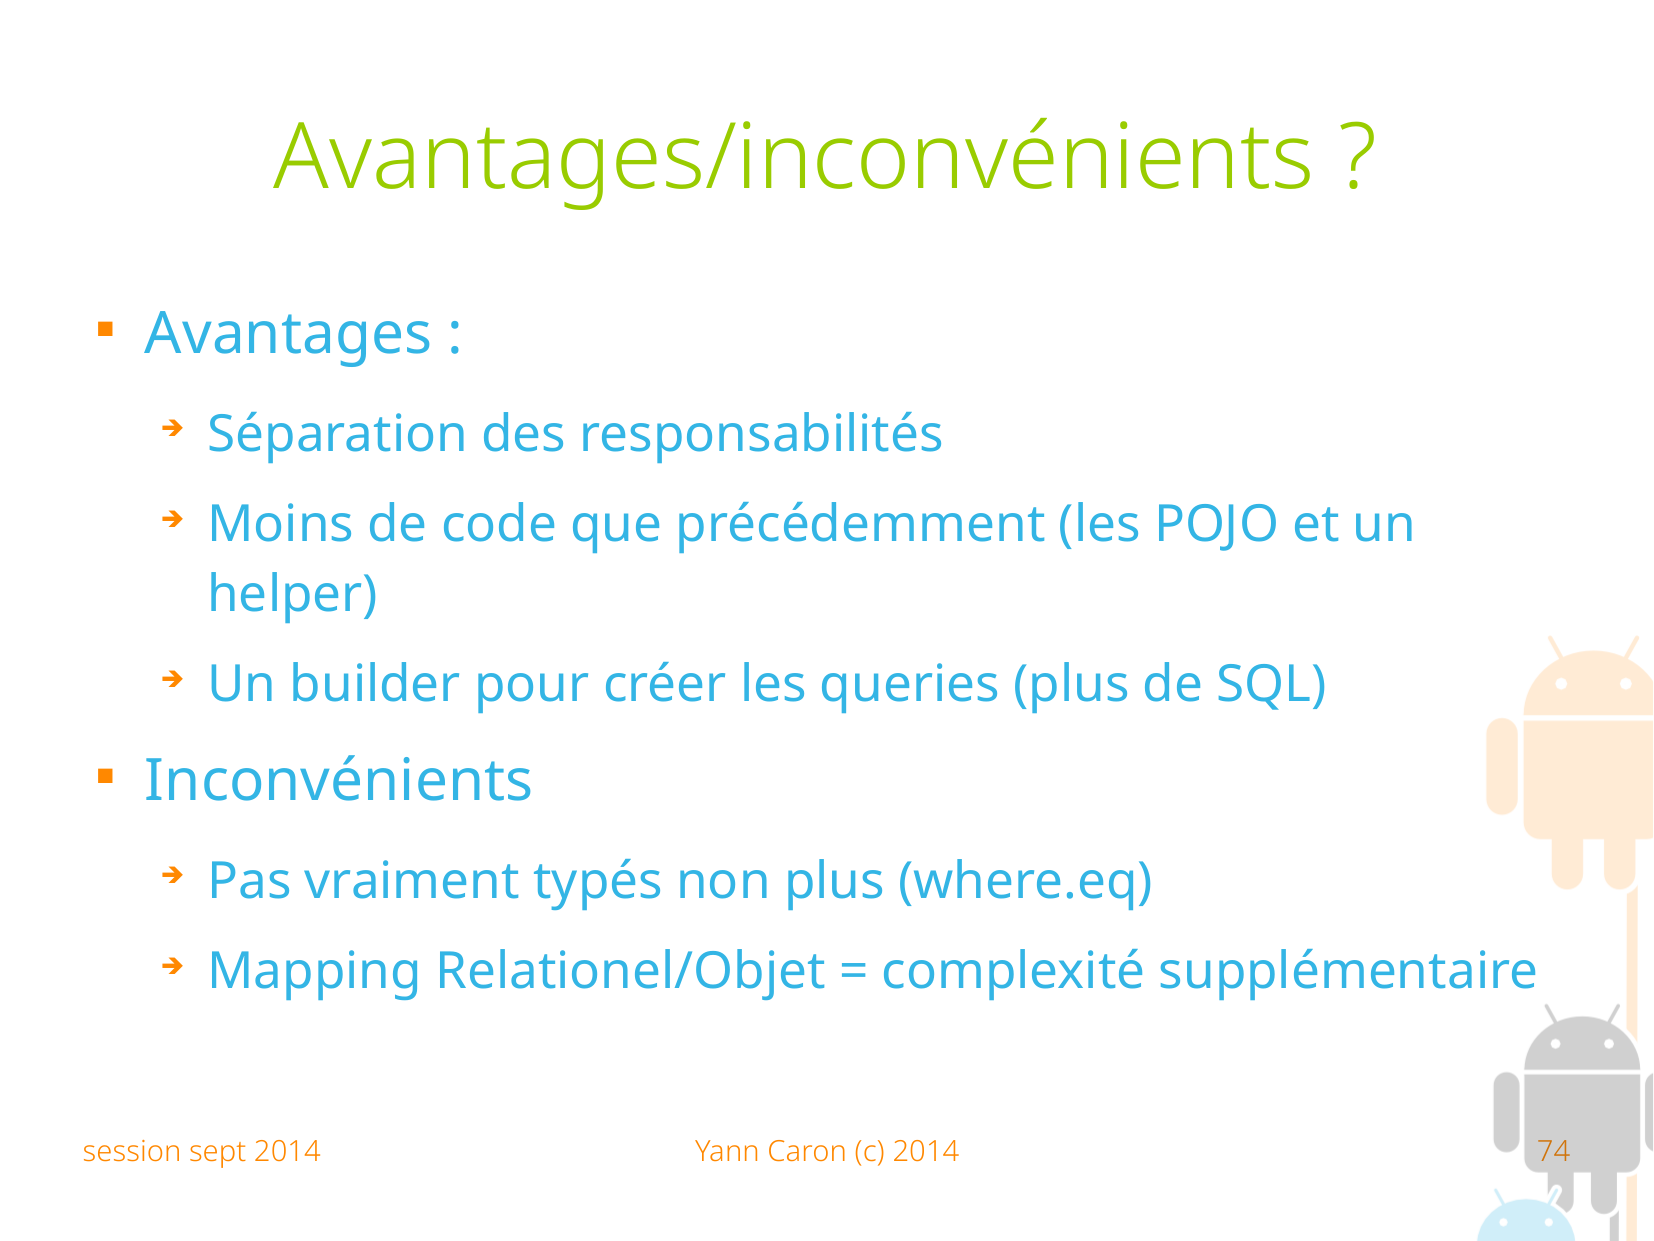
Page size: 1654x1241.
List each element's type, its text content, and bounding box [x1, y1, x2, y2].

list Avantages : Séparation des responsabilités Moins de code que précédemment (les POJO et un helper) Un builder pour créer les queries (plus de SQL) Inconvénients Pas vraiment typés non plus (where.eq) Mapping Relationel/Objet = complexité supplémentaire [82, 290, 1571, 1010]
picture [240, 423, 1654, 1241]
title Avantages/inconvénients ? [82, 49, 1571, 257]
